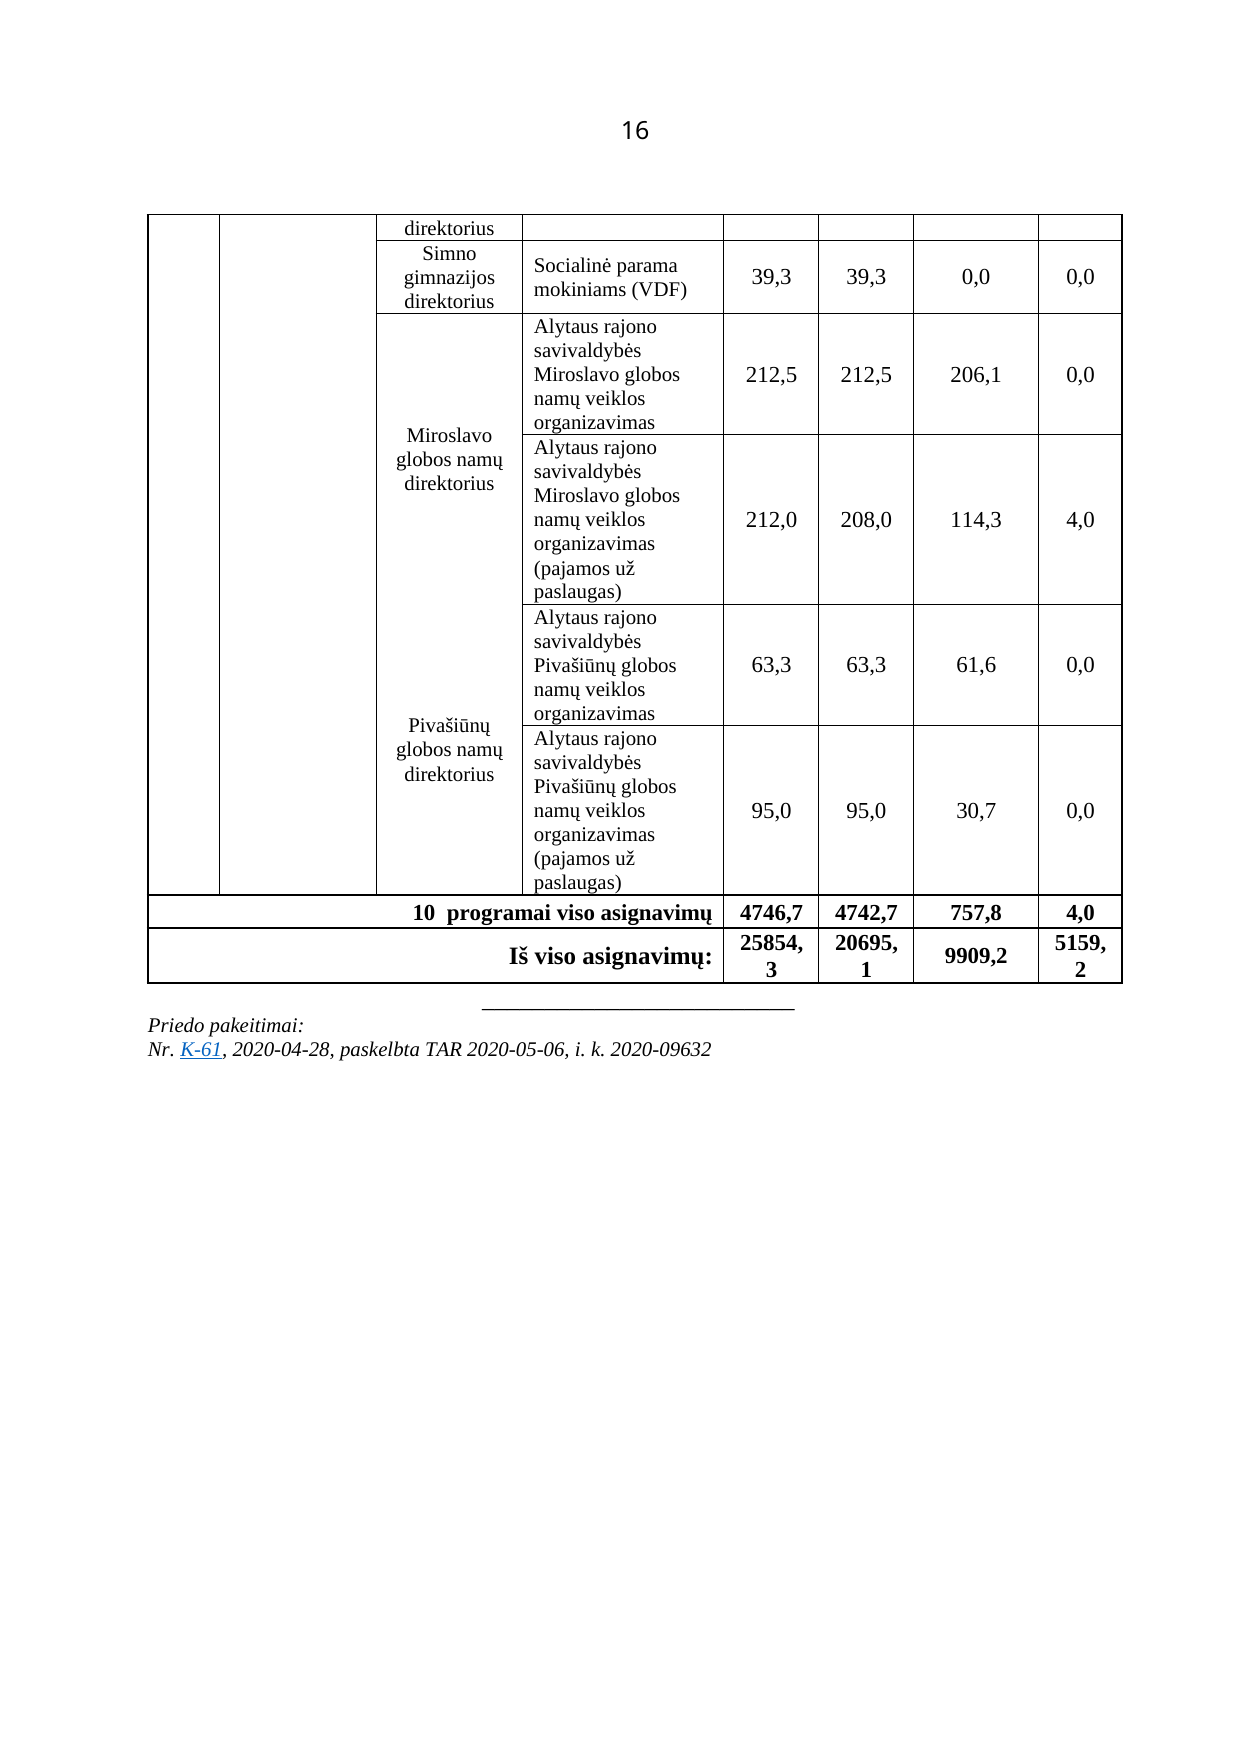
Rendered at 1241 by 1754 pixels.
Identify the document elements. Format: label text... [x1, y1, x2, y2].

table_cell 20695,1 [819, 929, 913, 982]
text Nr. K-61, 2020-04-28, paskelbta TAR 2020-05-06, i. k. 2020-09632 [148, 1037, 1122, 1061]
table_cell [819, 215, 913, 239]
table_cell 9909,2 [914, 929, 1038, 982]
table_cell Simno gimnazijos direktorius [377, 241, 522, 313]
text _________________________ [148, 984, 1122, 1013]
table_cell [914, 215, 1038, 239]
table_cell 95,0 [724, 726, 818, 894]
table_cell 63,3 [724, 605, 818, 725]
table_cell [523, 215, 723, 239]
table_cell Miroslavo globos namų direktorius [377, 314, 522, 603]
table_cell [220, 215, 376, 894]
table_cell 25854,3 [724, 929, 818, 982]
table_cell Socialinė parama mokiniams (VDF) [523, 241, 723, 313]
table_cell 4,0 [1039, 435, 1121, 603]
table_cell 95,0 [819, 726, 913, 894]
table_cell 4742,7 [819, 896, 913, 927]
table_cell 757,8 [914, 896, 1038, 927]
table_cell 63,3 [819, 605, 913, 725]
table_cell 0,0 [914, 241, 1038, 313]
table_cell Iš viso asignavimų: [149, 929, 723, 982]
table_cell 39,3 [724, 241, 818, 313]
table_cell 212,0 [724, 435, 818, 603]
table_cell 30,7 [914, 726, 1038, 894]
table_cell 10 programai viso asignavimų [149, 896, 723, 927]
table_cell 212,5 [724, 314, 818, 434]
text Priedo pakeitimai: [148, 1013, 1122, 1037]
table_cell 5159,2 [1039, 929, 1121, 982]
table_cell 0,0 [1039, 726, 1121, 894]
table_cell [1039, 215, 1121, 239]
table_cell 0,0 [1039, 605, 1121, 725]
table_cell 206,1 [914, 314, 1038, 434]
table_cell 208,0 [819, 435, 913, 603]
table_cell 61,6 [914, 605, 1038, 725]
table_cell 212,5 [819, 314, 913, 434]
table_cell 4,0 [1039, 896, 1121, 927]
table_cell Alytaus rajono savivaldybės Miroslavo globos namų veiklos organizavimas (pajamos už paslaugas) [523, 435, 723, 603]
table_cell [724, 215, 818, 239]
table_cell 114,3 [914, 435, 1038, 603]
table_cell direktorius [377, 215, 522, 239]
table_cell 0,0 [1039, 241, 1121, 313]
table_cell 39,3 [819, 241, 913, 313]
table_cell Pivašiūnų globos namų direktorius [377, 604, 522, 894]
table_cell Alytaus rajono savivaldybės Pivašiūnų globos namų veiklos organizavimas [523, 605, 723, 725]
table_cell 0,0 [1039, 314, 1121, 434]
table_cell [149, 215, 219, 894]
table_cell Alytaus rajono savivaldybės Miroslavo globos namų veiklos organizavimas [523, 314, 723, 434]
table_cell Alytaus rajono savivaldybės Pivašiūnų globos namų veiklos organizavimas (pajamos už paslaugas) [523, 726, 723, 894]
table_cell 4746,7 [724, 896, 818, 927]
